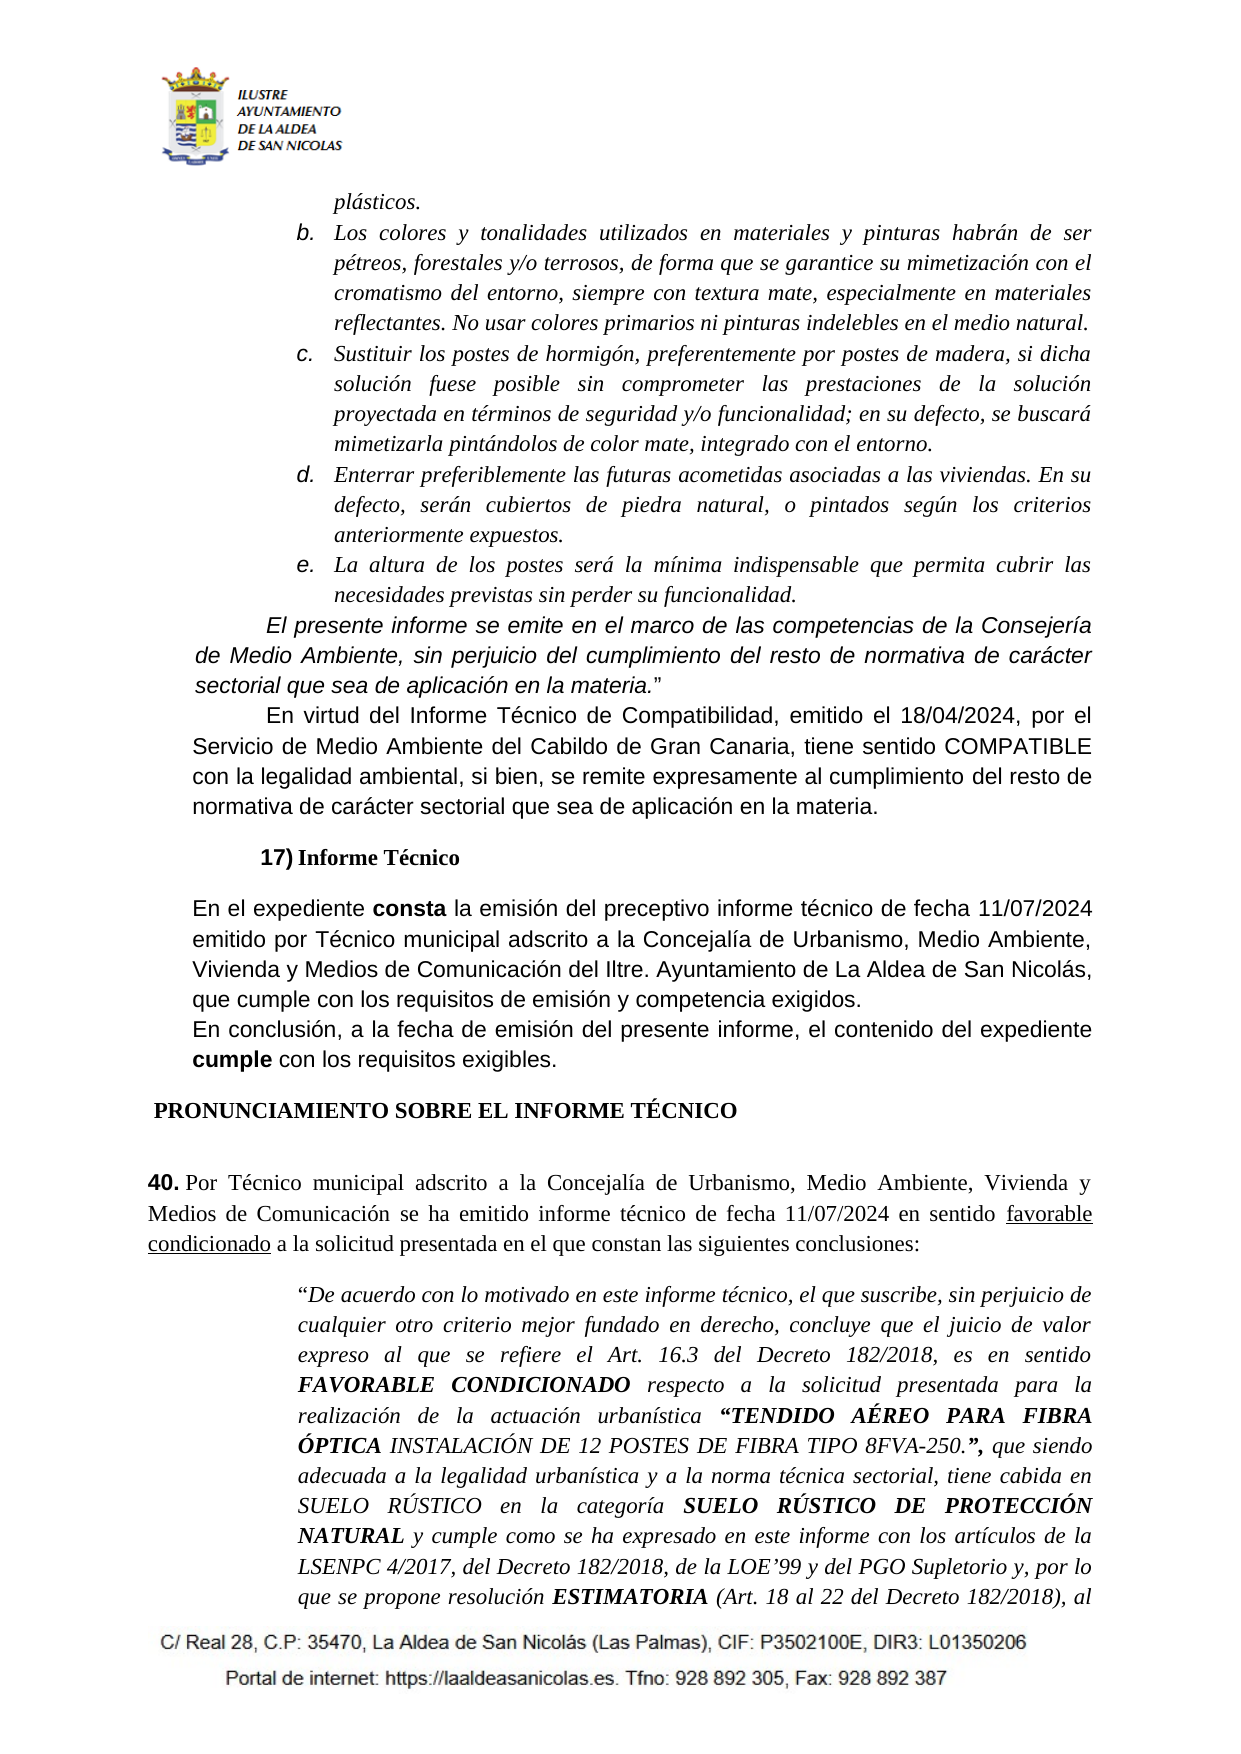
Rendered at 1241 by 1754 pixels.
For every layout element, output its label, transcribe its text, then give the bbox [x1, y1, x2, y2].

list plásticos. [296, 188, 1093, 215]
list Informe Técnico [260, 844, 1093, 871]
list Por Técnico municipal adscrito a la Concejalía de Urbanismo, Medio Ambiente, Vivienda y Medios de Comunicación se ha emitido informe técnico de fecha 11/07/2024 en sentido favorable condicionado a la solicitud presentada en el que constan las siguientes conclusiones: [148, 1169, 1093, 1256]
list Sustituir los postes de hormigón, preferentemente por postes de madera, si dicha solución fuese posible sin comprometer las prestaciones de la solución proyectada en términos de seguridad y/o funcionalidad; en su defecto, se buscará mimetizarla pintándolos de color mate, integrado con el entorno. [296, 339, 1093, 457]
text En el expediente consta la emisión del preceptivo informe técnico de fecha 11/07/2024 emitido por Técnico municipal adscrito a la Concejalía de Urbanismo, Medio Ambiente, Vivienda y Medios de Comunicación del Iltre. Ayuntamiento de La Aldea de San Nicolás, que cumple con los requisitos de emisión y competencia exigidos. [192, 895, 1093, 1012]
text El presente informe se emite en el marco de las competencias de la Consejería de Medio Ambiente, sin perjuicio del cumplimiento del resto de normativa de carácter sectorial que sea de aplicación en la materia.” [195, 612, 1093, 698]
list Enterrar preferiblemente las futuras acometidas asociadas a las viviendas. En su defecto, serán cubiertos de piedra natural, o pintados según los criterios anteriormente expuestos. [296, 461, 1093, 547]
text En conclusión, a la fecha de emisión del presente informe, el contenido del expediente cumple con los requisitos exigibles. [192, 1016, 1093, 1073]
subtitle PRONUNCIAMIENTO SOBRE EL INFORME TÉCNICO [153, 1097, 1093, 1124]
picture [148, 59, 358, 173]
picture [148, 1626, 1034, 1694]
list “De acuerdo con lo motivado en este informe técnico, el que suscribe, sin perjuicio de cualquier otro criterio mejor fundado en derecho, concluye que el juicio de valor expreso al que se refiere el Art. 16.3 del Decreto 182/2018, es en sentido FAVORABLE CONDICIONADO respecto a la solicitud presentada para la realización de la actuación urbanística “TENDIDO AÉREO PARA FIBRA ÓPTICA INSTALACIÓN DE 12 POSTES DE FIBRA TIPO 8FVA-250.”, que siendo adecuada a la legalidad urbanística y a la norma técnica sectorial, tiene cabida en SUELO RÚSTICO en la categoría SUELO RÚSTICO DE PROTECCIÓN NATURAL y cumple como se ha expresado en este informe con los artículos de la LSENPC 4/2017, del Decreto 182/2018, de la LOE’99 y del PGO Supletorio y, por lo que se propone resolución ESTIMATORIA (Art. 18 al 22 del Decreto 182/2018), al [298, 1281, 1093, 1609]
list La altura de los postes será la mínima indispensable que permita cubrir las necesidades previstas sin perder su funcionalidad. [296, 551, 1093, 608]
text En virtud del Informe Técnico de Compatibilidad, emitido el 18/04/2024, por el Servicio de Medio Ambiente del Cabildo de Gran Canaria, tiene sentido COMPATIBLE con la legalidad ambiental, si bien, se remite expresamente al cumplimiento del resto de normativa de carácter sectorial que sea de aplicación en la materia. [192, 702, 1093, 819]
list Los colores y tonalidades utilizados en materiales y pinturas habrán de ser pétreos, forestales y/o terrosos, de forma que se garantice su mimetización con el cromatismo del entorno, siempre con textura mate, especialmente en materiales reflectantes. No usar colores primarios ni pinturas indelebles en el medio natural. [296, 219, 1093, 336]
